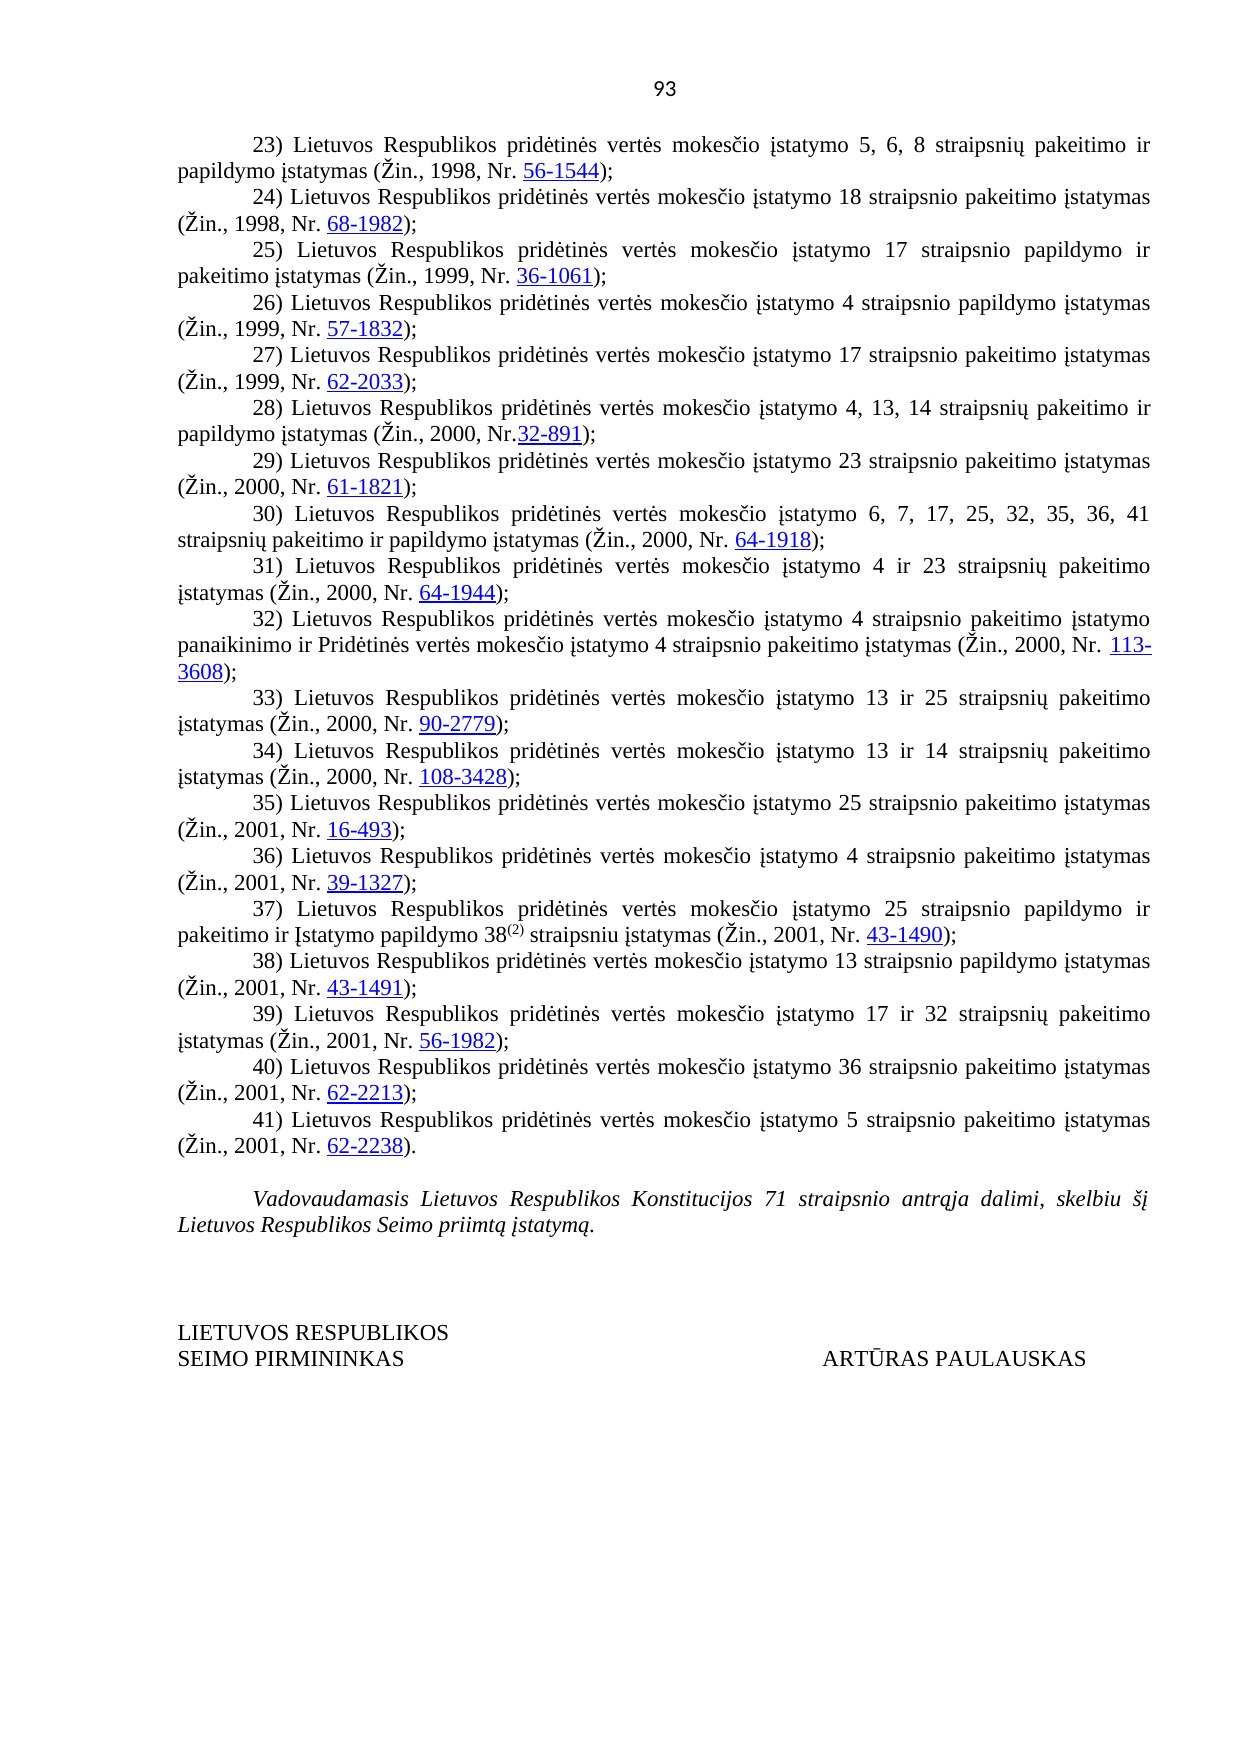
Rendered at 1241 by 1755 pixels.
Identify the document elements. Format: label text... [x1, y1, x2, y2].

text Vadovaudamasis Lietuvos Respublikos Konstitucijos 71 straipsnio antrąja dalimi, skelbiu šį Lietuvos Respublikos Seimo priimtą įstatymą. [177, 1185, 1152, 1237]
text 37) Lietuvos Respublikos pridėtinės vertės mokesčio įstatymo 25 straipsnio papildymo ir pakeitimo ir Įstatymo papildymo 38(2) straipsniu įstatymas (Žin., 2001, Nr. 43-1490); [177, 895, 1152, 948]
text 29) Lietuvos Respublikos pridėtinės vertės mokesčio įstatymo 23 straipsnio pakeitimo įstatymas (Žin., 2000, Nr. 61-1821); [177, 447, 1152, 499]
text 38) Lietuvos Respublikos pridėtinės vertės mokesčio įstatymo 13 straipsnio papildymo įstatymas (Žin., 2001, Nr. 43-1491); [177, 948, 1152, 1000]
text 24) Lietuvos Respublikos pridėtinės vertės mokesčio įstatymo 18 straipsnio pakeitimo įstatymas (Žin., 1998, Nr. 68-1982); [177, 183, 1152, 236]
text 35) Lietuvos Respublikos pridėtinės vertės mokesčio įstatymo 25 straipsnio pakeitimo įstatymas (Žin., 2001, Nr. 16-493); [177, 789, 1152, 842]
text LIETUVOS RESPUBLIKOS [177, 1319, 1152, 1345]
text 32) Lietuvos Respublikos pridėtinės vertės mokesčio įstatymo 4 straipsnio pakeitimo įstatymo panaikinimo ir Pridėtinės vertės mokesčio įstatymo 4 straipsnio pakeitimo įstatymas (Žin., 2000, Nr. 113-3608); [177, 605, 1152, 684]
text 23) Lietuvos Respublikos pridėtinės vertės mokesčio įstatymo 5, 6, 8 straipsnių pakeitimo ir papildymo įstatymas (Žin., 1998, Nr. 56-1544); [177, 131, 1152, 183]
text 40) Lietuvos Respublikos pridėtinės vertės mokesčio įstatymo 36 straipsnio pakeitimo įstatymas (Žin., 2001, Nr. 62-2213); [177, 1053, 1152, 1106]
text 27) Lietuvos Respublikos pridėtinės vertės mokesčio įstatymo 17 straipsnio pakeitimo įstatymas (Žin., 1999, Nr. 62-2033); [177, 341, 1152, 394]
text SEIMO PIRMININKAS ARTŪRAS PAULAUSKAS [177, 1345, 1152, 1372]
text 36) Lietuvos Respublikos pridėtinės vertės mokesčio įstatymo 4 straipsnio pakeitimo įstatymas (Žin., 2001, Nr. 39-1327); [177, 842, 1152, 895]
text 30) Lietuvos Respublikos pridėtinės vertės mokesčio įstatymo 6, 7, 17, 25, 32, 35, 36, 41 straipsnių pakeitimo ir papildymo įstatymas (Žin., 2000, Nr. 64-1918); [177, 499, 1152, 552]
text 28) Lietuvos Respublikos pridėtinės vertės mokesčio įstatymo 4, 13, 14 straipsnių pakeitimo ir papildymo įstatymas (Žin., 2000, Nr.32-891); [177, 394, 1152, 447]
text 39) Lietuvos Respublikos pridėtinės vertės mokesčio įstatymo 17 ir 32 straipsnių pakeitimo įstatymas (Žin., 2001, Nr. 56-1982); [177, 1000, 1152, 1053]
text 26) Lietuvos Respublikos pridėtinės vertės mokesčio įstatymo 4 straipsnio papildymo įstatymas (Žin., 1999, Nr. 57-1832); [177, 289, 1152, 341]
text 33) Lietuvos Respublikos pridėtinės vertės mokesčio įstatymo 13 ir 25 straipsnių pakeitimo įstatymas (Žin., 2000, Nr. 90-2779); [177, 684, 1152, 737]
text 41) Lietuvos Respublikos pridėtinės vertės mokesčio įstatymo 5 straipsnio pakeitimo įstatymas (Žin., 2001, Nr. 62-2238). [177, 1106, 1152, 1158]
text 31) Lietuvos Respublikos pridėtinės vertės mokesčio įstatymo 4 ir 23 straipsnių pakeitimo įstatymas (Žin., 2000, Nr. 64-1944); [177, 552, 1152, 605]
text 25) Lietuvos Respublikos pridėtinės vertės mokesčio įstatymo 17 straipsnio papildymo ir pakeitimo įstatymas (Žin., 1999, Nr. 36-1061); [177, 236, 1152, 289]
text 34) Lietuvos Respublikos pridėtinės vertės mokesčio įstatymo 13 ir 14 straipsnių pakeitimo įstatymas (Žin., 2000, Nr. 108-3428); [177, 737, 1152, 789]
